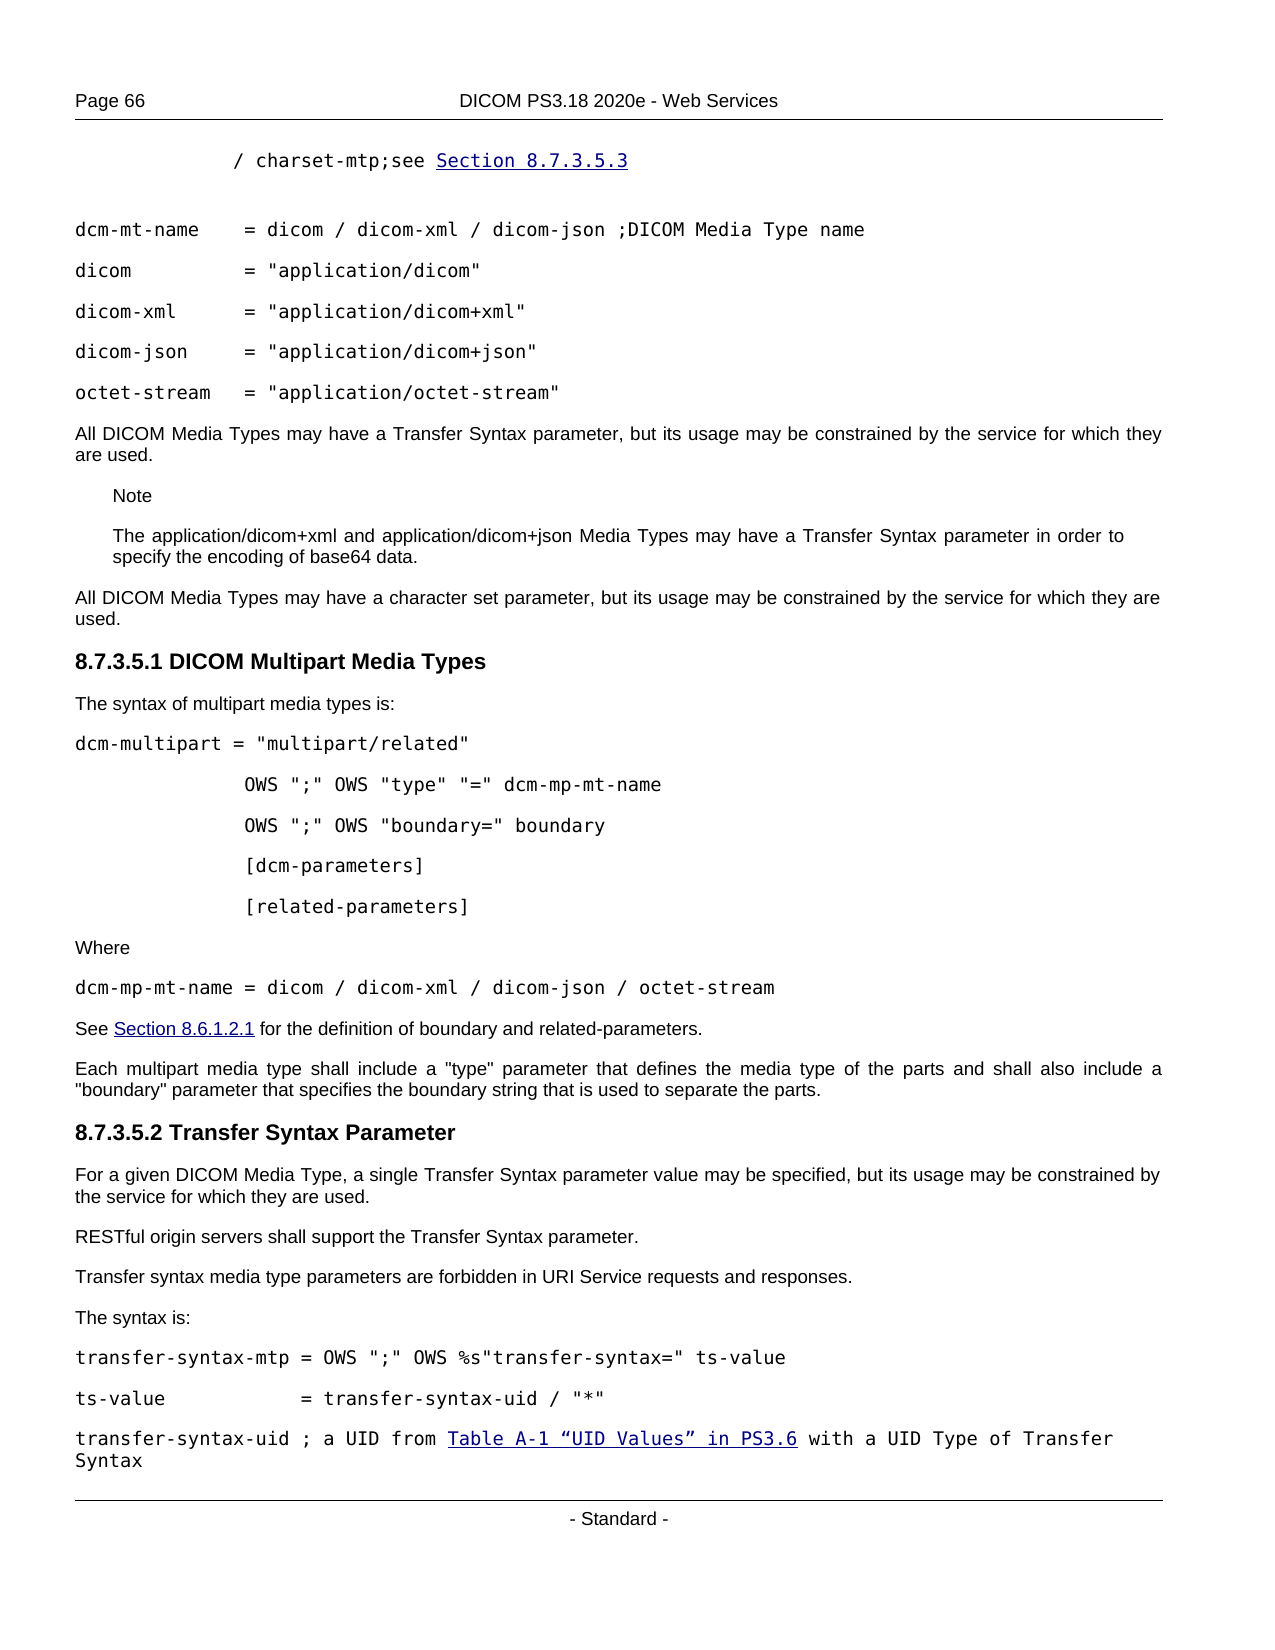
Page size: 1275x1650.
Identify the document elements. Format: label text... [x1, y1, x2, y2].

text dcm-mp-mt-name = dicom / dicom-xml / dicom-json / octet-stream [75, 977, 1162, 999]
text dcm-mt-name = dicom / dicom-xml / dicom-json ;DICOM Media Type name [75, 219, 1162, 241]
text dcm-multipart = "multipart/related" [75, 733, 1162, 755]
text OWS ";" OWS "type" "=" dcm-mp-mt-name [75, 774, 1162, 796]
text dicom-json = "application/dicom+json" [75, 341, 1162, 363]
text transfer-syntax-mtp = OWS ";" OWS %s"transfer-syntax=" ts-value [75, 1347, 1162, 1369]
text RESTful origin servers shall support the Transfer Syntax parameter. [75, 1226, 1162, 1248]
text octet-stream = "application/octet-stream" [75, 382, 1162, 404]
text transfer-syntax-uid ; a UID from Table A-1 “UID Values” in PS3.6 with a UID Type of Transfer Syntax [75, 1428, 1162, 1472]
text Where [75, 936, 1162, 958]
text dicom = "application/dicom" [75, 260, 1162, 282]
text 8.7.3.5.2 Transfer Syntax Parameter [75, 1119, 1162, 1145]
text [related-parameters] [75, 896, 1162, 918]
text The syntax of multipart media types is: [75, 693, 1162, 714]
text The application/dicom+xml and application/dicom+json Media Types may have a Transfer Syntax parameter in order to specify the encoding of base64 data. [112, 525, 1125, 568]
text All DICOM Media Types may have a character set parameter, but its usage may be constrained by the service for which they are used. [75, 587, 1162, 630]
text Each multipart media type shall include a "type" parameter that defines the media type of the parts and shall also include a "boundary" parameter that specifies the boundary string that is used to separate the parts. [75, 1058, 1162, 1101]
text Note [112, 484, 1125, 506]
text 8.7.3.5.1 DICOM Multipart Media Types [75, 648, 1162, 674]
text Transfer syntax media type parameters are forbidden in URI Service requests and responses. [75, 1266, 1162, 1288]
text dicom-xml = "application/dicom+xml" [75, 301, 1162, 322]
text The syntax is: [75, 1307, 1162, 1328]
text [dcm-parameters] [75, 855, 1162, 877]
text For a given DICOM Media Type, a single Transfer Syntax parameter value may be specified, but its usage may be constrained by the service for which they are used. [75, 1164, 1162, 1207]
text See Section 8.6.1.2.1 for the definition of boundary and related-parameters. [75, 1017, 1162, 1039]
text ts-value = transfer-syntax-uid / "*" [75, 1388, 1162, 1409]
text OWS ";" OWS "boundary=" boundary [75, 814, 1162, 836]
text / charset-mtp;see Section 8.7.3.5.3 [75, 150, 1162, 201]
text All DICOM Media Types may have a Transfer Syntax parameter, but its usage may be constrained by the service for which they are used. [75, 422, 1162, 466]
